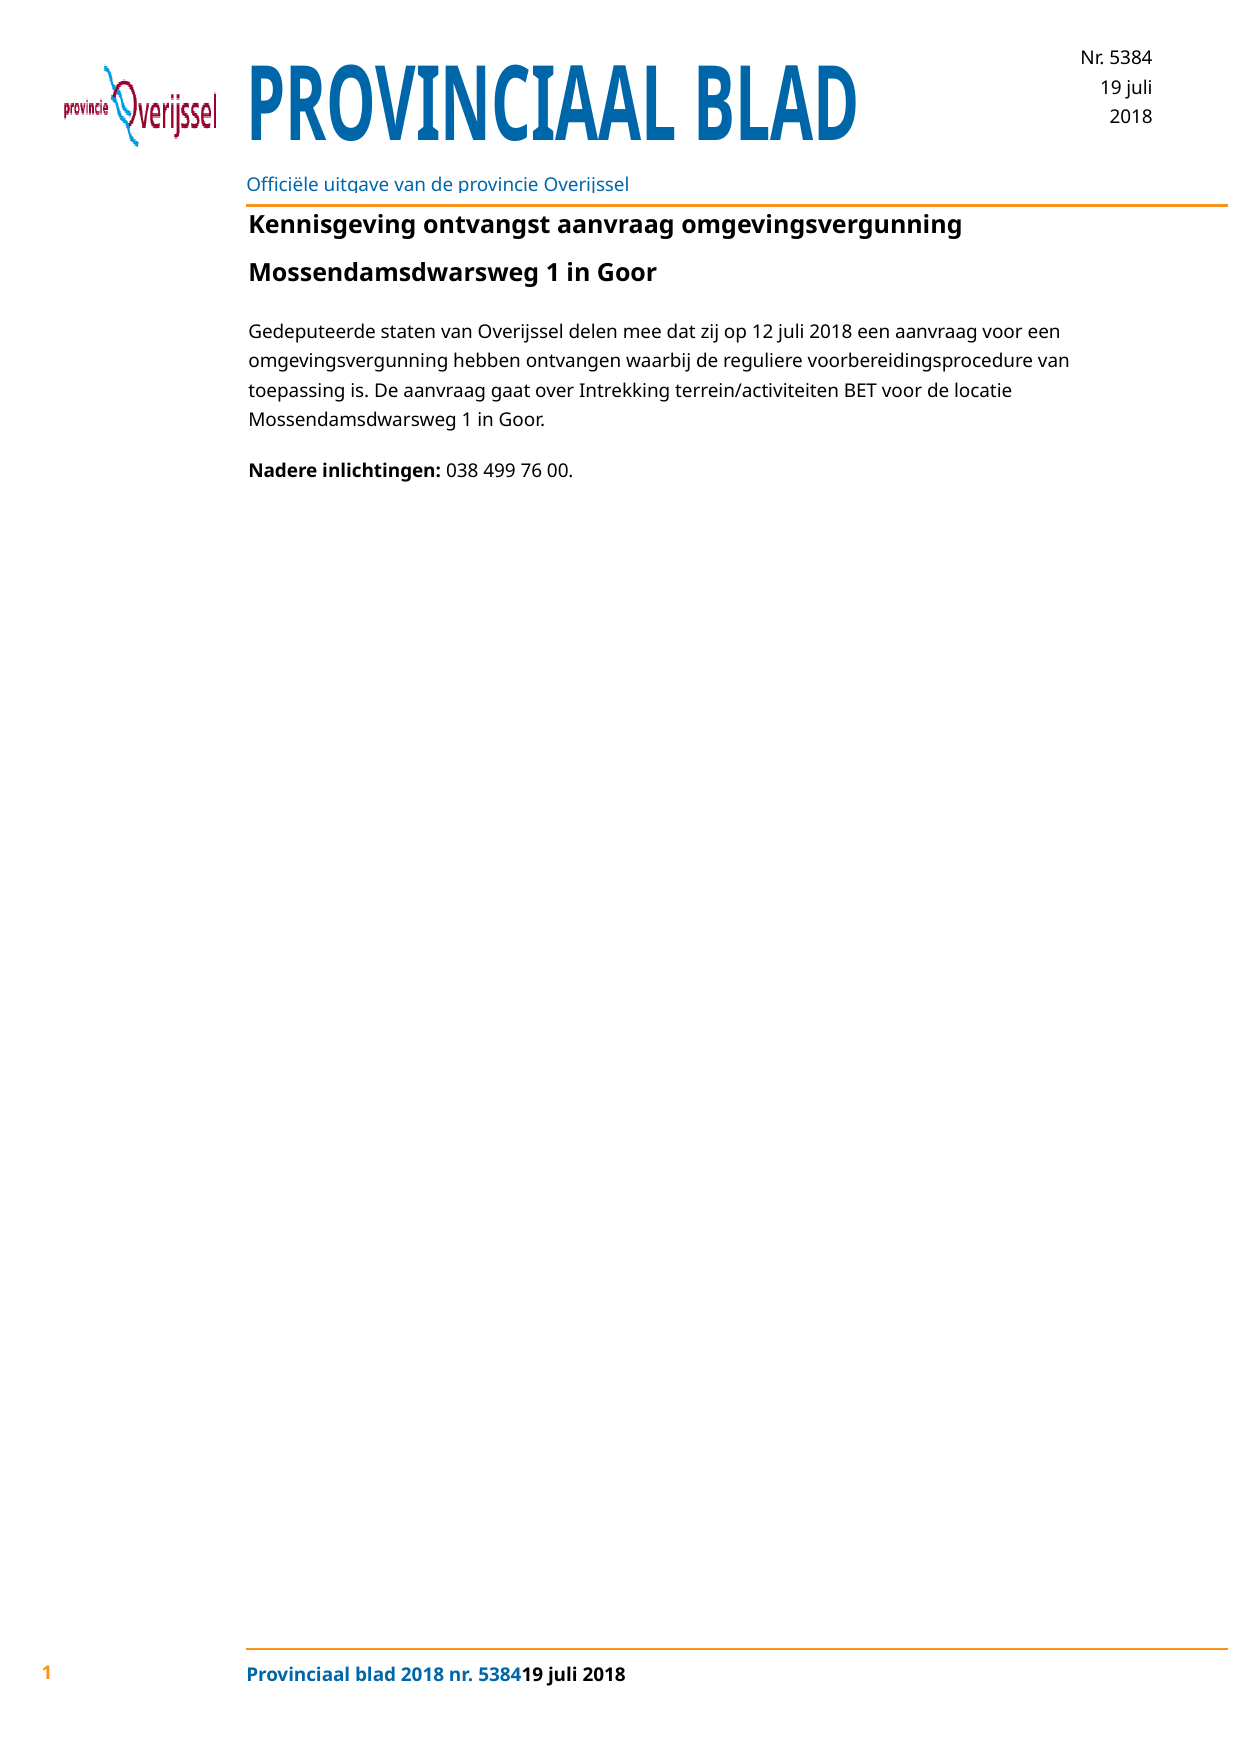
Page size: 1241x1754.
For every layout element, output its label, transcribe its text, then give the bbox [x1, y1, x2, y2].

text Kennisgeving ontvangst aanvraag omgevingsvergunning Mossendamsdwarsweg 1 in Goor [248, 207, 1152, 288]
picture [41, 47, 231, 172]
text Gedeputeerde staten van Overijssel delen mee dat zij op 12 juli 2018 een aanvraag voor een omgevingsvergunning hebben ontvangen waarbij de reguliere voorbereidingsprocedure van toepassing is. De aanvraag gaat over Intrekking terrein/activiteiten BET voor de locatie Mossendamsdwarsweg 1 in Goor. [248, 318, 1152, 432]
text Nadere inlichtingen: 038 499 76 00. [248, 457, 1152, 483]
